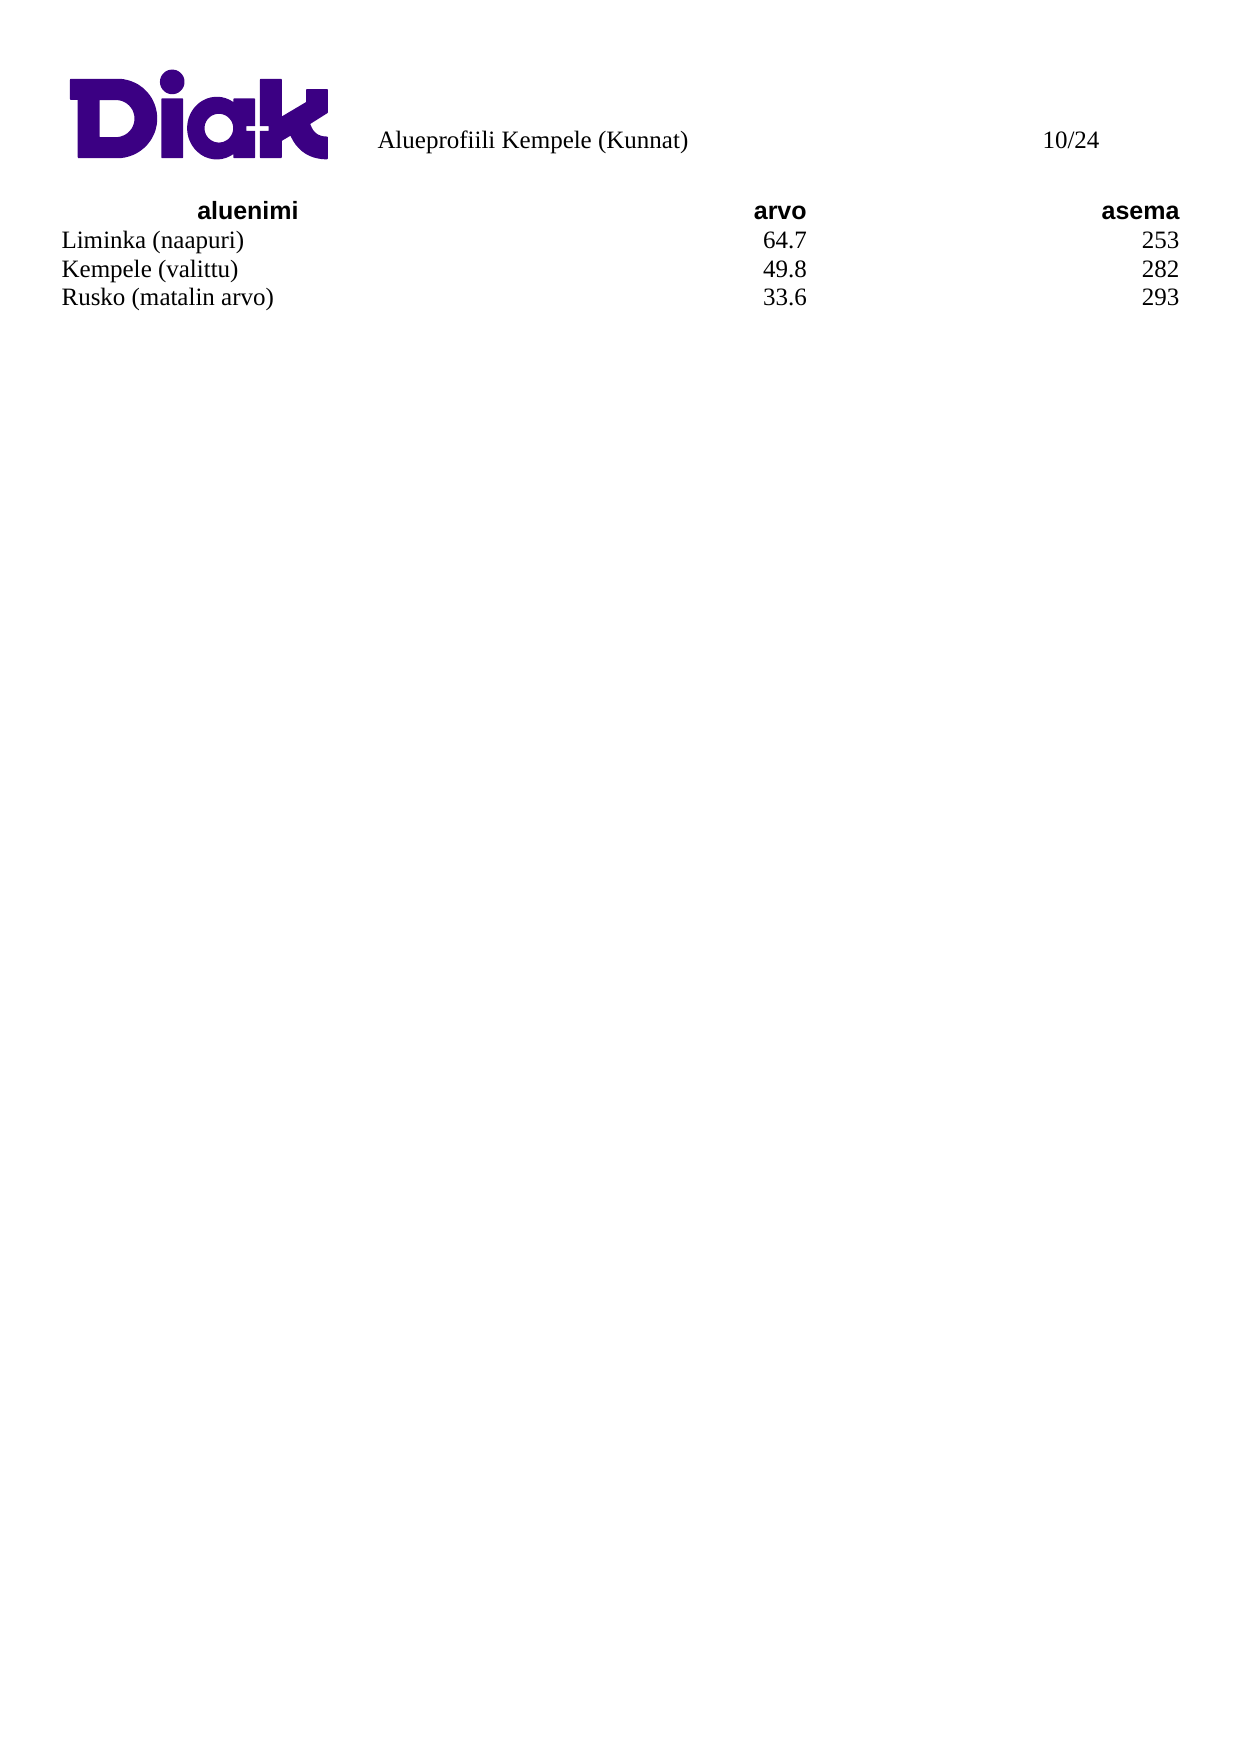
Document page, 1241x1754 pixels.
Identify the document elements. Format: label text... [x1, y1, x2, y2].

table_cell 282 [806, 254, 1179, 282]
table_cell Liminka (naapuri) [61, 225, 434, 254]
table_cell Kempele (valittu) [61, 254, 434, 282]
table_cell 64.7 [434, 225, 806, 254]
table_cell 33.6 [434, 283, 806, 311]
table_header aluenimi [61, 196, 434, 225]
table_cell 49.8 [434, 254, 806, 282]
table_cell 293 [806, 283, 1179, 311]
table_header asema [806, 196, 1179, 225]
table_cell Rusko (matalin arvo) [61, 283, 434, 311]
table_header arvo [434, 196, 806, 225]
table_cell 253 [806, 225, 1179, 254]
